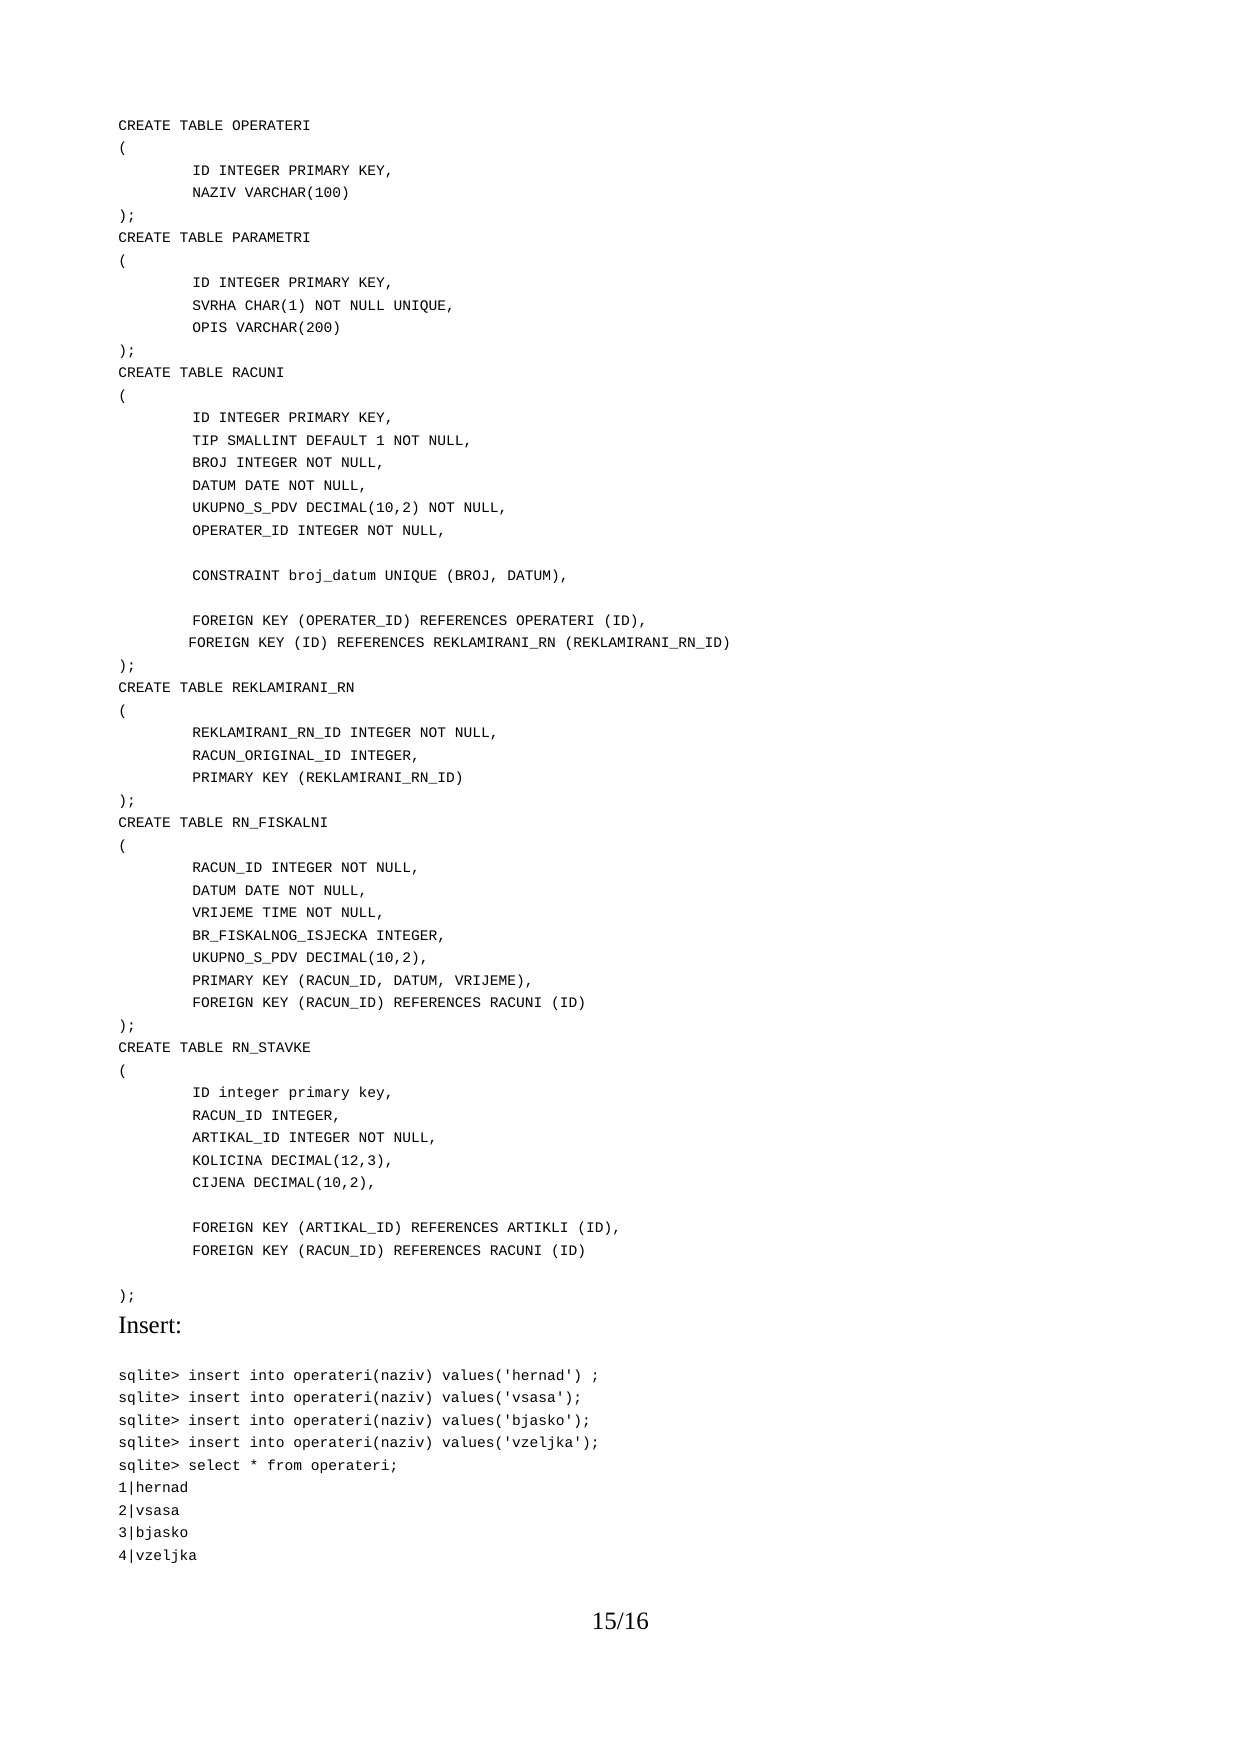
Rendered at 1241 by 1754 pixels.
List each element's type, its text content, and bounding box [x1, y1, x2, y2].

text ( [118, 141, 1122, 157]
text CIJENA DECIMAL(10,2), [118, 1176, 1122, 1192]
text RACUN_ID INTEGER NOT NULL, [118, 861, 1122, 877]
text KOLICINA DECIMAL(12,3), [118, 1153, 1122, 1170]
text OPERATER_ID INTEGER NOT NULL, [118, 523, 1122, 540]
text ID INTEGER PRIMARY KEY, [118, 163, 1122, 180]
text ARTIKAL_ID INTEGER NOT NULL, [118, 1131, 1122, 1147]
text FOREIGN KEY (ID) REFERENCES REKLAMIRANI_RN (REKLAMIRANI_RN_ID) [118, 636, 1122, 652]
text REKLAMIRANI_RN_ID INTEGER NOT NULL, [118, 726, 1122, 742]
text Insert: [118, 1311, 1122, 1339]
text ID integer primary key, [118, 1086, 1122, 1102]
text FOREIGN KEY (RACUN_ID) REFERENCES RACUNI (ID) [118, 996, 1122, 1012]
text CREATE TABLE REKLAMIRANI_RN [118, 681, 1122, 697]
text ( [118, 253, 1122, 270]
text ); [118, 343, 1122, 360]
text ); [118, 1018, 1122, 1035]
text CREATE TABLE RACUNI [118, 366, 1122, 382]
text OPIS VARCHAR(200) [118, 321, 1122, 337]
text sqlite> insert into operateri(naziv) values('hernad') ; [118, 1368, 1122, 1385]
text sqlite> insert into operateri(naziv) values('vsasa'); [118, 1391, 1122, 1407]
text ); [118, 658, 1122, 675]
text sqlite> insert into operateri(naziv) values('vzeljka'); [118, 1436, 1122, 1452]
text ); [118, 1288, 1122, 1305]
text DATUM DATE NOT NULL, [118, 478, 1122, 495]
text RACUN_ORIGINAL_ID INTEGER, [118, 748, 1122, 765]
text ); [118, 208, 1122, 225]
text 4|vzeljka [118, 1548, 1122, 1565]
text ( [118, 388, 1122, 405]
text sqlite> select * from operateri; [118, 1458, 1122, 1475]
text ( [118, 838, 1122, 855]
text UKUPNO_S_PDV DECIMAL(10,2), [118, 951, 1122, 967]
text ( [118, 703, 1122, 720]
text ( [118, 1063, 1122, 1080]
text ); [118, 793, 1122, 810]
text PRIMARY KEY (REKLAMIRANI_RN_ID) [118, 771, 1122, 787]
text CREATE TABLE RN_STAVKE [118, 1041, 1122, 1057]
text ID INTEGER PRIMARY KEY, [118, 276, 1122, 292]
text SVRHA CHAR(1) NOT NULL UNIQUE, [118, 298, 1122, 315]
text FOREIGN KEY (OPERATER_ID) REFERENCES OPERATERI (ID), [118, 613, 1122, 630]
text CONSTRAINT broj_datum UNIQUE (BROJ, DATUM), [118, 568, 1122, 585]
text VRIJEME TIME NOT NULL, [118, 906, 1122, 922]
text CREATE TABLE RN_FISKALNI [118, 816, 1122, 832]
text UKUPNO_S_PDV DECIMAL(10,2) NOT NULL, [118, 501, 1122, 517]
text BROJ INTEGER NOT NULL, [118, 456, 1122, 472]
text ID INTEGER PRIMARY KEY, [118, 411, 1122, 427]
text NAZIV VARCHAR(100) [118, 186, 1122, 202]
text BR_FISKALNOG_ISJECKA INTEGER, [118, 928, 1122, 945]
text CREATE TABLE OPERATERI [118, 118, 1122, 135]
text sqlite> insert into operateri(naziv) values('bjasko'); [118, 1413, 1122, 1430]
text DATUM DATE NOT NULL, [118, 883, 1122, 900]
text RACUN_ID INTEGER, [118, 1108, 1122, 1125]
text 1|hernad [118, 1481, 1122, 1497]
text CREATE TABLE PARAMETRI [118, 231, 1122, 247]
text PRIMARY KEY (RACUN_ID, DATUM, VRIJEME), [118, 973, 1122, 990]
text FOREIGN KEY (ARTIKAL_ID) REFERENCES ARTIKLI (ID), [118, 1221, 1122, 1237]
text 3|bjasko [118, 1526, 1122, 1542]
text 2|vsasa [118, 1503, 1122, 1520]
text TIP SMALLINT DEFAULT 1 NOT NULL, [118, 433, 1122, 450]
text FOREIGN KEY (RACUN_ID) REFERENCES RACUNI (ID) [118, 1243, 1122, 1260]
